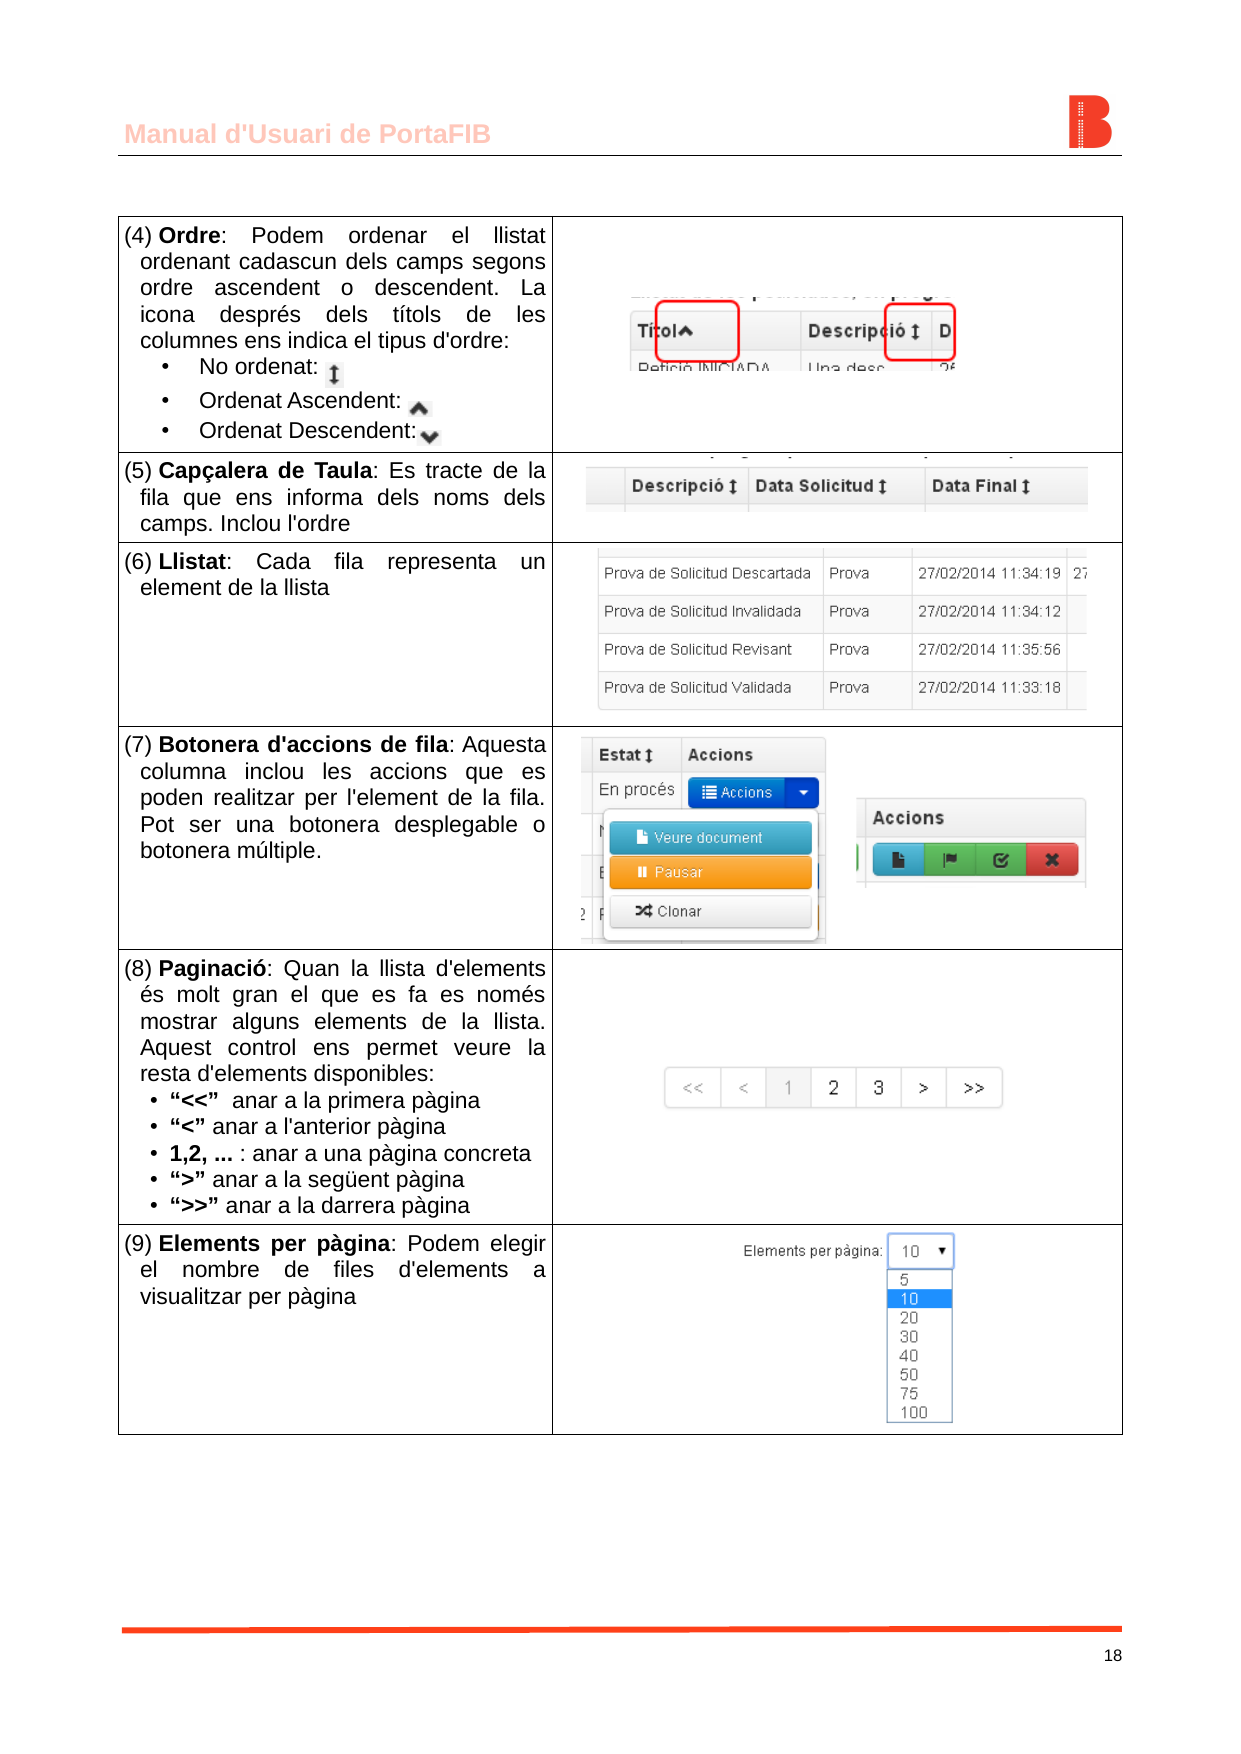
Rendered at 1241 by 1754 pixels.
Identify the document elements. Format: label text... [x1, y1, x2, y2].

picture [714, 1230, 960, 1429]
picture [856, 787, 1093, 888]
table_cell Botonera d'accions de fila: Aquesta columna inclou les accions que es poden realitzar per l'element de la fila. Pot ser una botonera desplegable o botonera múltiple. [119, 727, 552, 949]
table_cell [553, 217, 1122, 452]
picture [581, 731, 831, 944]
picture [1063, 94, 1117, 150]
picture [652, 1053, 1021, 1121]
table_cell Llistat: Cada fila representa un element de la llista [119, 543, 552, 726]
picture [325, 362, 344, 388]
picture [416, 430, 442, 446]
table_cell [553, 453, 1122, 542]
table_cell Elements per pàgina: Podem elegir el nombre de files d'elements a visualitzar per pàgina [119, 1225, 552, 1434]
table_cell [553, 727, 1122, 949]
picture [585, 457, 1088, 512]
picture [587, 548, 1087, 720]
picture [407, 401, 433, 417]
table_cell Paginació: Quan la llista d'elements és molt gran el que es fa es només mostrar alguns elements de la llista. Aquest control ens permet veure la resta d'elements disponibles: “<<” anar a la primera pàgina “<” anar a l'anterior pàgina 1,2, ... : anar a una pàgina concreta “>” anar a la següent pàgina “>>” anar a la darrera pàgina [119, 950, 552, 1224]
table_cell Ordre: Podem ordenar el llistat ordenant cadascun dels camps segons ordre ascendent o descendent. La icona després dels títols de les columnes ens indica el tipus d'ordre: No ordenat: Ordenat Ascendent: Ordenat Descendent: [119, 217, 552, 452]
table_cell Capçalera de Taula: Es tracte de la fila que ens informa dels noms dels camps. Inclou l'ordre [119, 453, 552, 542]
table_cell [553, 1225, 1122, 1434]
picture [617, 297, 1057, 371]
table_cell [553, 543, 1122, 726]
table_cell [553, 950, 1122, 1224]
